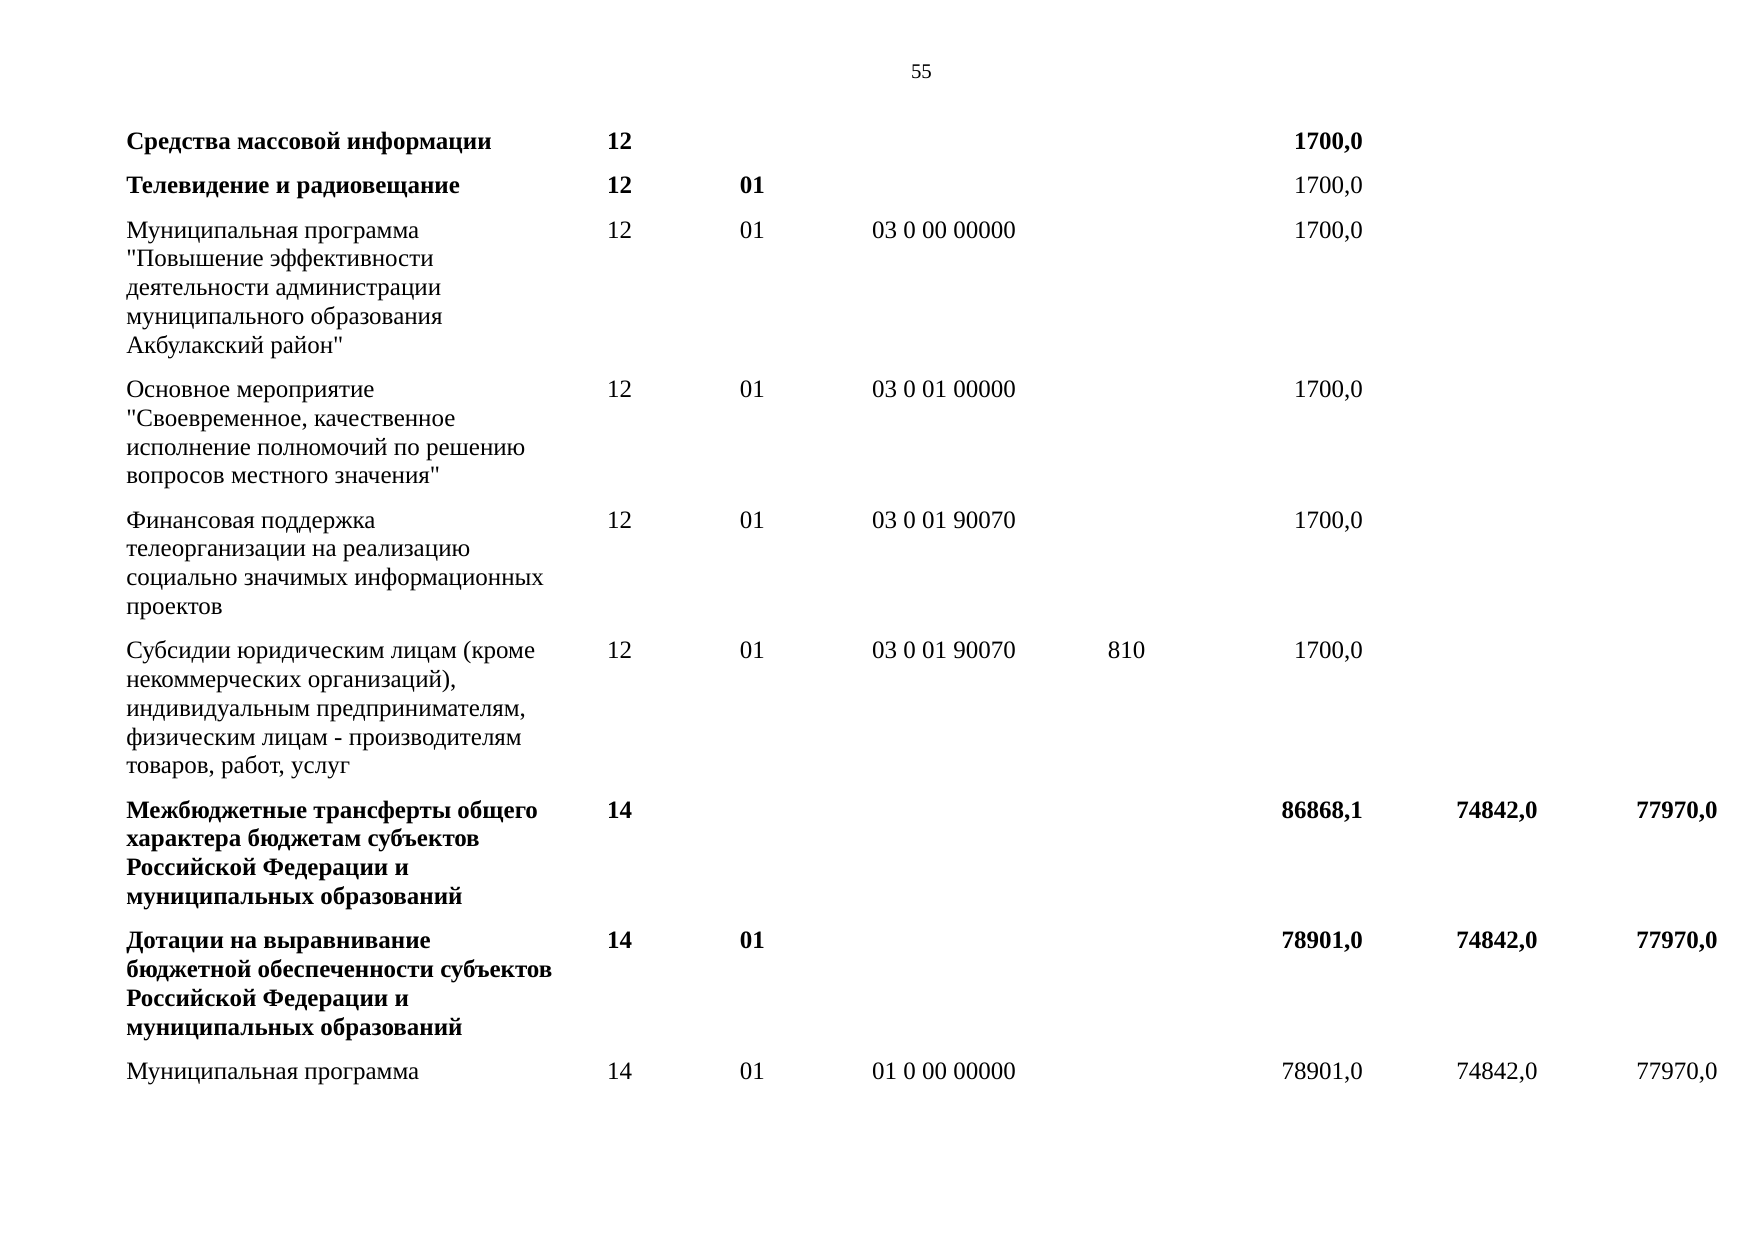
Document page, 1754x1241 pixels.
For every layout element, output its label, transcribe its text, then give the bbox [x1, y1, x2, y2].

table_cell [109, 118, 118, 162]
table_cell Телевидение и радиовещание [118, 163, 560, 207]
table_cell 12 [560, 163, 678, 207]
table_cell 12 [560, 628, 678, 787]
table_cell Межбюджетные трансферты общего характера бюджетам субъектов Российской Федерации и муниципальных образований [118, 787, 560, 917]
table_cell 810 [1061, 628, 1191, 787]
table_cell [1725, 1048, 1729, 1092]
table_cell 01 [678, 628, 826, 787]
table_cell [109, 207, 118, 366]
table_cell 77970,0 [1545, 787, 1725, 917]
table_cell [1061, 163, 1191, 207]
table_cell [826, 163, 1061, 207]
table_cell [1545, 163, 1725, 207]
table_cell 01 [678, 918, 826, 1048]
table_cell [1725, 207, 1729, 366]
table_cell 01 [678, 497, 826, 627]
table_cell [678, 787, 826, 917]
table_cell [1370, 366, 1545, 497]
table_cell 01 [678, 366, 826, 497]
table_cell 03 0 01 90070 [826, 497, 1061, 627]
table_cell 12 [560, 366, 678, 497]
table_cell Субсидии юридическим лицам (кроме некоммерческих организаций), индивидуальным предпринимателям, физическим лицам - производителям товаров, работ, услуг [118, 628, 560, 787]
table_cell 78901,0 [1191, 1048, 1370, 1092]
table_cell [678, 118, 826, 162]
table_cell 1700,0 [1191, 497, 1370, 627]
table_cell [1725, 163, 1729, 207]
table_cell [1061, 787, 1191, 917]
table_cell [1545, 497, 1725, 627]
table_cell Основное мероприятие "Своевременное, качественное исполнение полномочий по решению вопросов местного значения" [118, 366, 560, 497]
table_cell [1061, 366, 1191, 497]
table_cell 78901,0 [1191, 918, 1370, 1048]
table_cell 74842,0 [1370, 1048, 1545, 1092]
table_cell 03 0 01 90070 [826, 628, 1061, 787]
table_cell [1061, 207, 1191, 366]
table_cell 03 0 00 00000 [826, 207, 1061, 366]
table_cell [1545, 628, 1725, 787]
table_cell 1700,0 [1191, 118, 1370, 162]
table_cell 14 [560, 787, 678, 917]
table_cell [109, 787, 118, 917]
table_cell Дотации на выравнивание бюджетной обеспеченности субъектов Российской Федерации и муниципальных образований [118, 918, 560, 1048]
table_cell [1061, 918, 1191, 1048]
table_cell [109, 918, 118, 1048]
table_cell 12 [560, 207, 678, 366]
table_cell 01 0 00 00000 [826, 1048, 1061, 1092]
table_cell [1545, 118, 1725, 162]
table_cell [109, 366, 118, 497]
table_cell [1061, 118, 1191, 162]
table_cell [826, 918, 1061, 1048]
table_cell [1370, 628, 1545, 787]
table_cell [1370, 118, 1545, 162]
table_cell [109, 628, 118, 787]
table_cell [1725, 366, 1729, 497]
table_cell 01 [678, 163, 826, 207]
table_cell 14 [560, 1048, 678, 1092]
table_cell [1370, 497, 1545, 627]
table_cell Средства массовой информации [118, 118, 560, 162]
table_cell 77970,0 [1545, 918, 1725, 1048]
table_cell 03 0 01 00000 [826, 366, 1061, 497]
table_cell [826, 787, 1061, 917]
table_cell [109, 497, 118, 627]
table_cell [109, 1048, 118, 1092]
table_cell 14 [560, 918, 678, 1048]
table_cell [1370, 163, 1545, 207]
table_cell [1725, 628, 1729, 787]
table_cell [109, 163, 118, 207]
table_cell 1700,0 [1191, 207, 1370, 366]
table_cell [1725, 787, 1729, 917]
table_cell [1725, 918, 1729, 1048]
table_cell [1545, 366, 1725, 497]
table_cell [1061, 1048, 1191, 1092]
table_cell [826, 118, 1061, 162]
table_cell 77970,0 [1545, 1048, 1725, 1092]
table_cell 1700,0 [1191, 163, 1370, 207]
table_cell Финансовая поддержка телеорганизации на реализацию социально значимых информационных проектов [118, 497, 560, 627]
table_cell 1700,0 [1191, 628, 1370, 787]
table_cell 86868,1 [1191, 787, 1370, 917]
table_cell [1545, 207, 1725, 366]
table_cell [1061, 497, 1191, 627]
table_cell [1370, 207, 1545, 366]
table_cell 01 [678, 1048, 826, 1092]
table_cell 12 [560, 497, 678, 627]
table_cell [1725, 118, 1729, 162]
table_cell 12 [560, 118, 678, 162]
table_cell 1700,0 [1191, 366, 1370, 497]
table_cell Муниципальная программа [118, 1048, 560, 1092]
table_cell 01 [678, 207, 826, 366]
table_cell Муниципальная программа "Повышение эффективности деятельности администрации муниципального образования Акбулакский район" [118, 207, 560, 366]
table_cell 74842,0 [1370, 918, 1545, 1048]
table_cell [1725, 497, 1729, 627]
table_cell 74842,0 [1370, 787, 1545, 917]
